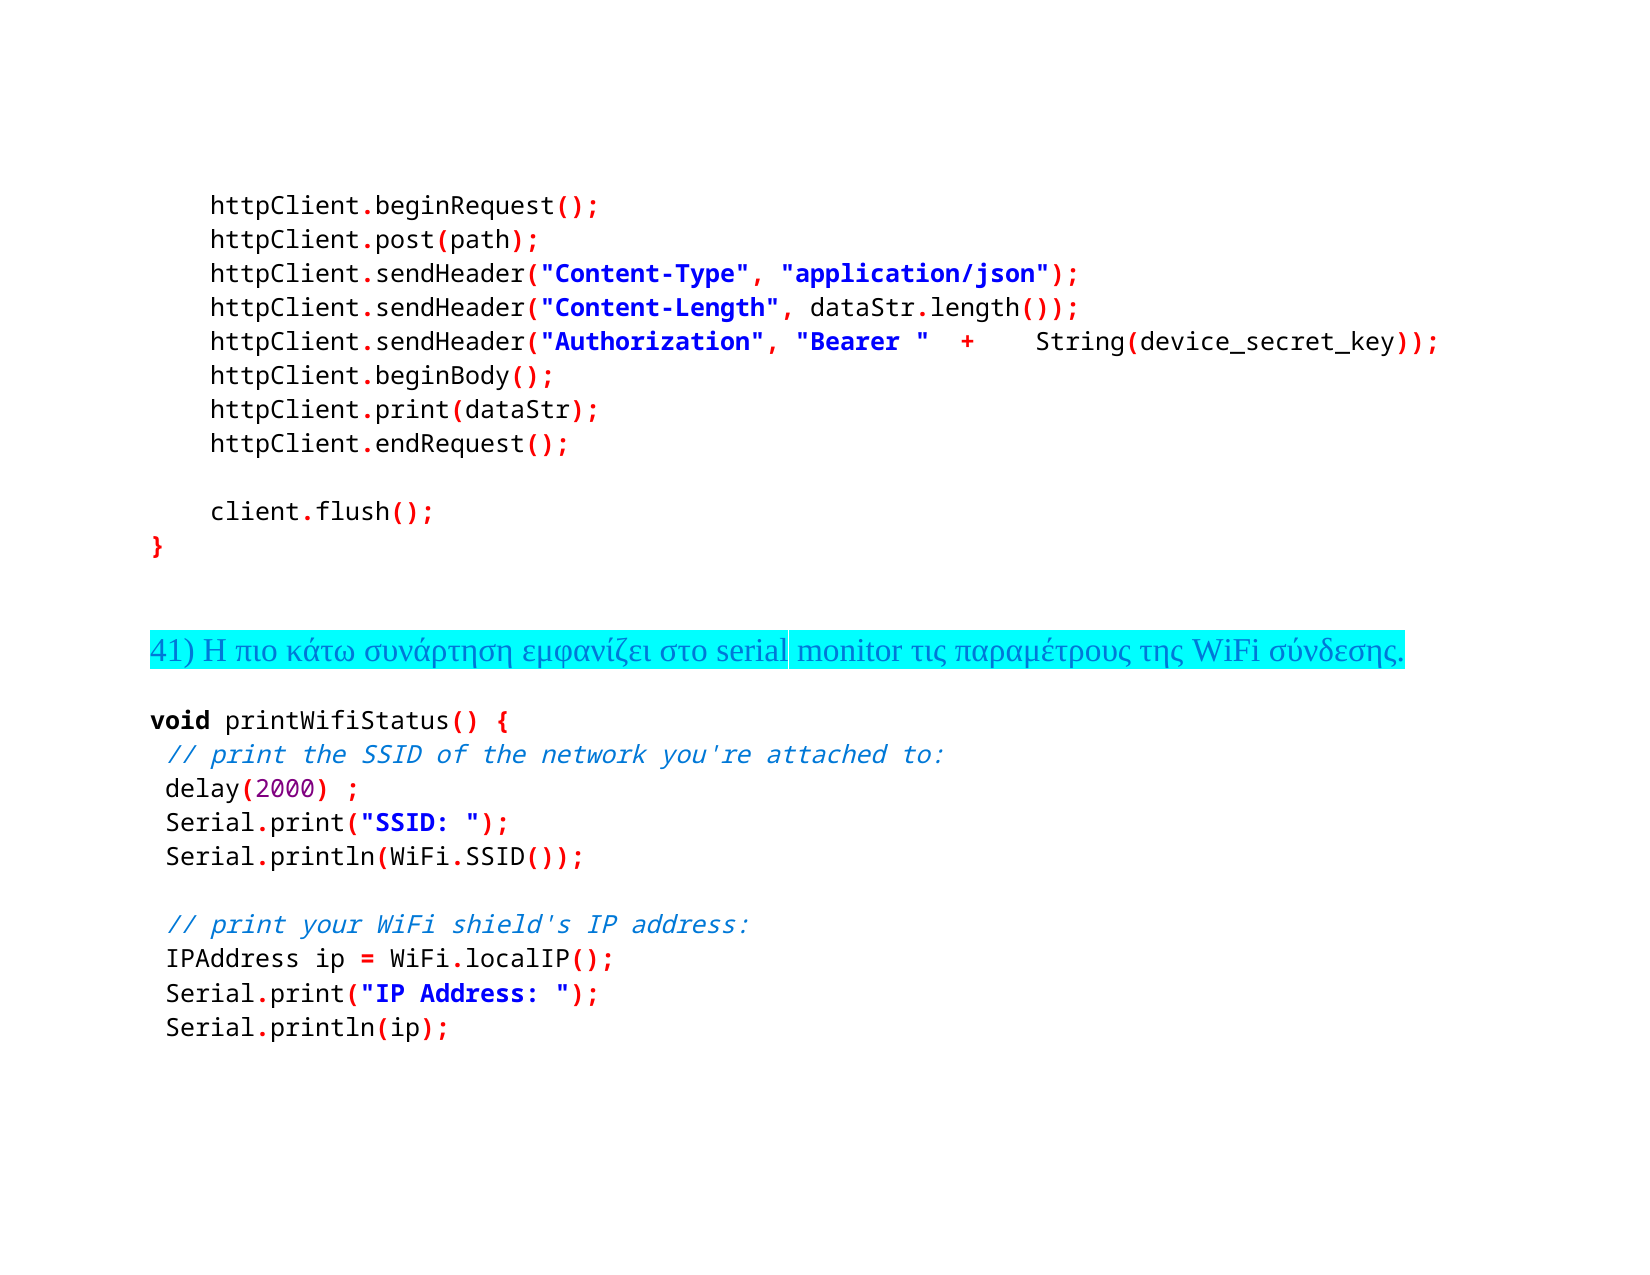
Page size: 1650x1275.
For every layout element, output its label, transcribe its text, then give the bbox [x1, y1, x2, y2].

text httpClient.post(path); [150, 222, 1500, 256]
text Serial.println(ip); [150, 1009, 1500, 1043]
text Serial.println(WiFi.SSID()); [150, 839, 1500, 873]
text 41) Η πιο κάτω συνάρτηση εμφανίζει στο serial monitor τις παραμέτρους της WiFi σύνδεσης. [150, 630, 1500, 669]
text // print the SSID of the network you're attached to: [150, 737, 1500, 771]
text client.flush(); [150, 494, 1500, 528]
text httpClient.sendHeader("Content-Length", dataStr.length()); [150, 290, 1500, 324]
text delay(2000) ; [150, 771, 1500, 805]
text // print your WiFi shield's IP address: [150, 907, 1500, 941]
text IPAddress ip = WiFi.localIP(); [150, 941, 1500, 975]
text httpClient.endRequest(); [150, 426, 1500, 460]
text } [150, 528, 1500, 562]
text httpClient.beginRequest(); [150, 187, 1500, 222]
text httpClient.print(dataStr); [150, 392, 1500, 426]
text Serial.print("SSID: "); [150, 805, 1500, 839]
text httpClient.sendHeader("Authorization", "Bearer " + String(device_secret_key)); [150, 324, 1500, 358]
text void printWifiStatus() { [150, 703, 1500, 737]
text httpClient.sendHeader("Content-Type", "application/json"); [150, 256, 1500, 290]
text httpClient.beginBody(); [150, 358, 1500, 392]
text Serial.print("IP Address: "); [150, 975, 1500, 1009]
